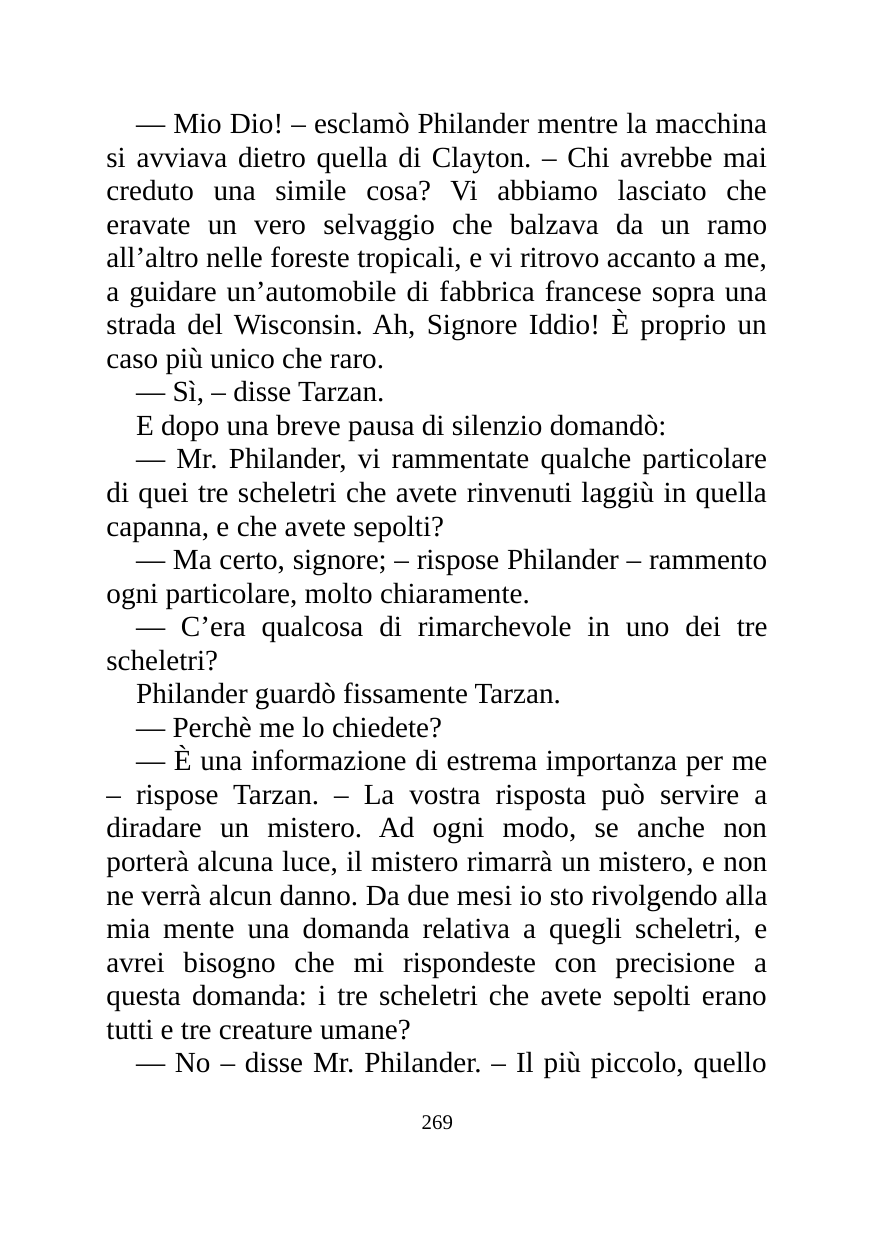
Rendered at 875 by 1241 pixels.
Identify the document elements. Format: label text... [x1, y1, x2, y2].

text — C’era qualcosa di rimarchevole in uno dei tre scheletri? [106, 609, 768, 676]
text Philander guardò fissamente Tarzan. [106, 676, 768, 710]
text E dopo una breve pausa di silenzio domandò: [106, 408, 768, 442]
text — Ma certo, signore; – rispose Philander – rammento ogni particolare, molto chiaramente. [106, 542, 768, 609]
text — È una informazione di estrema importanza per me – rispose Tarzan. – La vostra risposta può servire a diradare un mistero. Ad ogni modo, se anche non porterà alcuna luce, il mistero rimarrà un mistero, e non ne verrà alcun danno. Da due mesi io sto rivolgendo alla mia mente una domanda relativa a quegli scheletri, e avrei bisogno che mi rispondeste con precisione a questa domanda: i tre scheletri che avete sepolti erano tutti e tre creature umane? [106, 743, 768, 1045]
text — Perchè me lo chiedete? [106, 710, 768, 743]
text — Sì, – disse Tarzan. [106, 374, 768, 408]
text — No – disse Mr. Philander. – Il più piccolo, quello [106, 1045, 768, 1079]
text — Mio Dio! – esclamò Philander mentre la macchina si avviava dietro quella di Clayton. – Chi avrebbe mai creduto una simile cosa? Vi abbiamo lasciato che eravate un vero selvaggio che balzava da un ramo all’altro nelle foreste tropicali, e vi ritrovo accanto a me, a guidare un’automobile di fabbrica francese sopra una strada del Wisconsin. Ah, Signore Iddio! È proprio un caso più unico che raro. [106, 106, 768, 374]
text — Mr. Philander, vi rammentate qualche particolare di quei tre scheletri che avete rinvenuti laggiù in quella capanna, e che avete sepolti? [106, 442, 768, 542]
